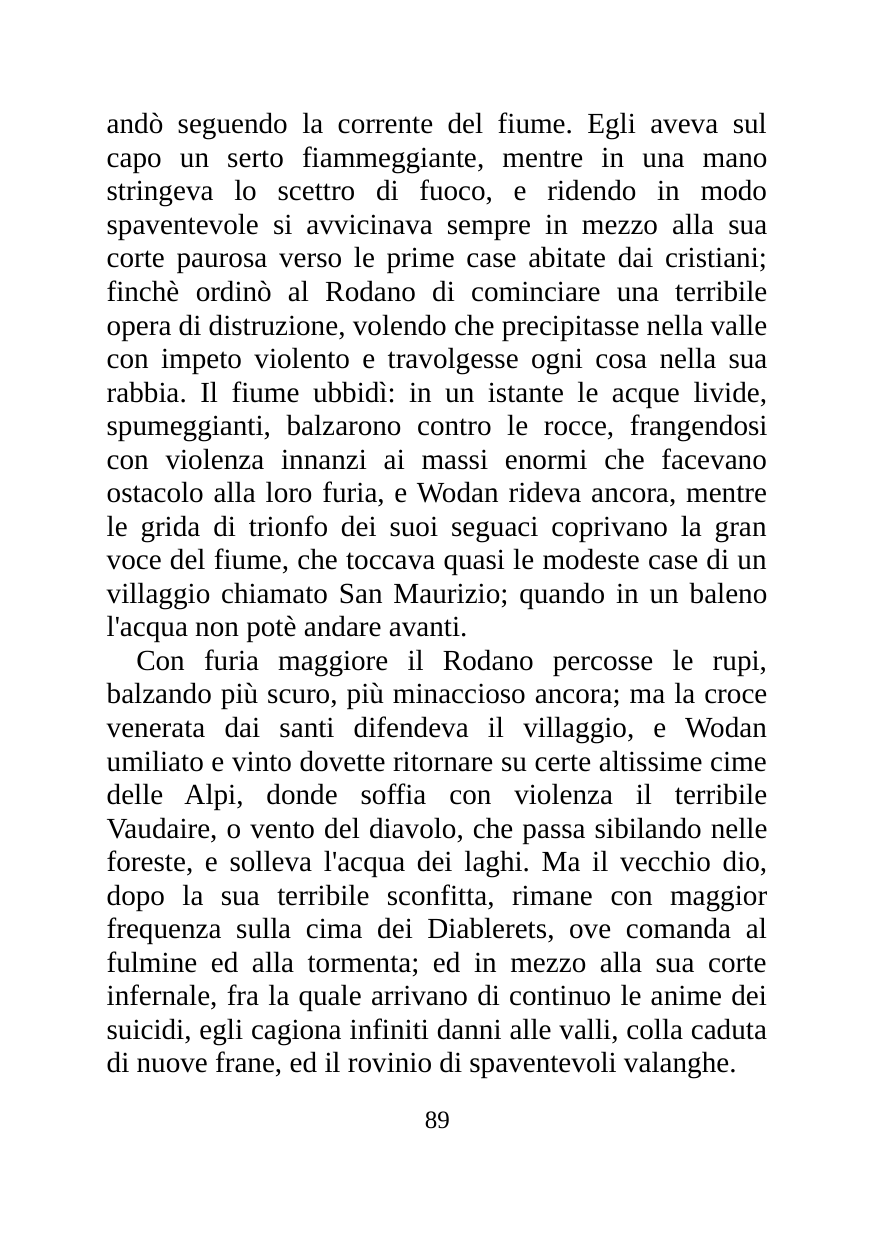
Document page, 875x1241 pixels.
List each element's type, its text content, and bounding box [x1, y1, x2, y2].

text Con furia maggiore il Rodano percosse le rupi, balzando più scuro, più minaccioso ancora; ma la croce venerata dai santi difendeva il villaggio, e Wodan umiliato e vinto dovette ritornare su certe altissime cime delle Alpi, donde soffia con violenza il terribile Vaudaire, o vento del diavolo, che passa sibilando nelle foreste, e solleva l'acqua dei laghi. Ma il vecchio dio, dopo la sua terribile sconfitta, rimane con maggior frequenza sulla cima dei Diablerets, ove comanda al fulmine ed alla tormenta; ed in mezzo alla sua corte infernale, fra la quale arrivano di continuo le anime dei suicidi, egli cagiona infiniti danni alle valli, colla caduta di nuove frane, ed il rovinio di spaventevoli valanghe. [106, 643, 768, 1079]
text andò seguendo la corrente del fiume. Egli aveva sul capo un serto fiammeggiante, mentre in una mano stringeva lo scettro di fuoco, e ridendo in modo spaventevole si avvicinava sempre in mezzo alla sua corte paurosa verso le prime case abitate dai cristiani; finchè ordinò al Rodano di cominciare una terribile opera di distruzione, volendo che precipitasse nella valle con impeto violento e travolgesse ogni cosa nella sua rabbia. Il fiume ubbidì: in un istante le acque livide, spumeggianti, balzarono contro le rocce, frangendosi con violenza innanzi ai massi enormi che facevano ostacolo alla loro furia, e Wodan rideva ancora, mentre le grida di trionfo dei suoi seguaci coprivano la gran voce del fiume, che toccava quasi le modeste case di un villaggio chiamato San Maurizio; quando in un baleno l'acqua non potè andare avanti. [106, 106, 768, 643]
